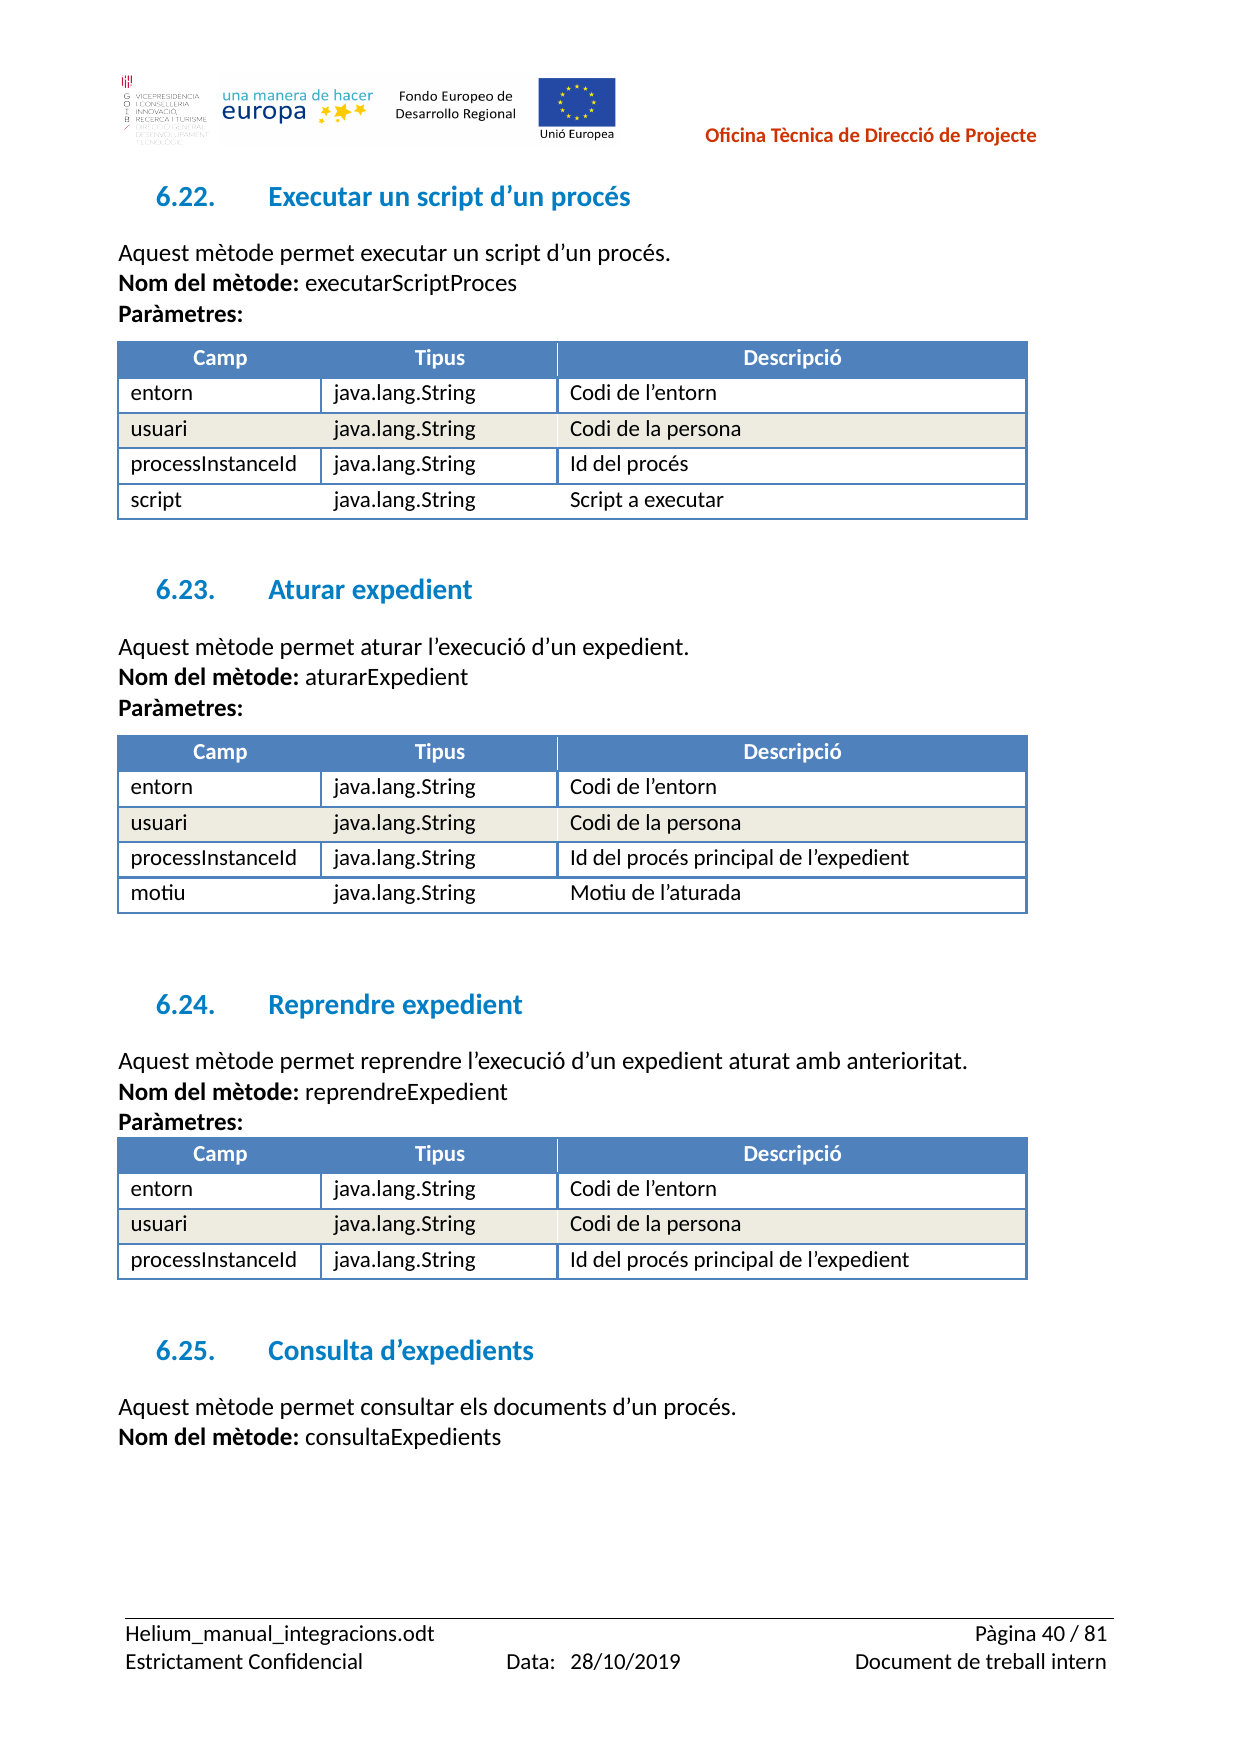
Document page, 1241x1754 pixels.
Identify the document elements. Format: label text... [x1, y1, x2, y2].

table_cell java.lang.String [322, 772, 556, 806]
table_cell java.lang.String [321, 879, 557, 912]
table_cell java.lang.String [321, 808, 557, 841]
subtitle Aturar expedient [156, 571, 1122, 607]
table_cell java.lang.String [321, 485, 557, 518]
table_header Camp [119, 737, 321, 770]
picture [118, 73, 213, 147]
subtitle Consulta d’expedients [156, 1332, 1122, 1367]
table_header Tipus [321, 343, 557, 376]
text Aquest mètode permet reprendre l’execució d’un expedient aturat amb anterioritat. [118, 1045, 1122, 1076]
table_cell Id del procés principal de l’expedient [559, 1245, 1025, 1278]
table_cell Codi de la persona [558, 808, 1025, 841]
table_cell java.lang.String [322, 1174, 556, 1207]
table_header Descripció [558, 737, 1025, 770]
table_cell usuari [119, 414, 321, 447]
text Nom del mètode: consultaExpedients [118, 1421, 1122, 1482]
text Aquest mètode permet executar un script d’un procés. [118, 237, 1122, 267]
text Aquest mètode permet consultar els documents d’un procés. [118, 1391, 1122, 1421]
table_cell java.lang.String [321, 414, 557, 447]
text Nom del mètode: reprendreExpedient Paràmetres: [118, 1076, 1122, 1137]
table_cell Codi de l’entorn [559, 772, 1025, 806]
table_cell processInstanceId [119, 1245, 320, 1278]
table_cell entorn [119, 772, 320, 806]
table_cell entorn [119, 379, 320, 412]
subtitle Executar un script d’un procés [156, 178, 1122, 213]
table_cell script [119, 485, 321, 518]
text Aquest mètode permet aturar l’execució d’un expedient. [118, 631, 1122, 661]
table_cell Id del procés [559, 449, 1025, 483]
table_cell Codi de la persona [558, 1210, 1025, 1243]
picture [219, 73, 621, 147]
text Nom del mètode: aturarExpedient Paràmetres: [118, 661, 1122, 722]
table_cell Codi de l’entorn [559, 379, 1025, 412]
table_cell Motiu de l’aturada [558, 879, 1025, 912]
table_cell processInstanceId [119, 449, 320, 483]
table_header Descripció [558, 343, 1025, 376]
table_cell java.lang.String [322, 379, 556, 412]
table_header Tipus [321, 737, 557, 770]
text Nom del mètode: executarScriptProces Paràmetres: [118, 267, 1122, 328]
table_header Tipus [321, 1139, 557, 1172]
table_cell Script a executar [558, 485, 1025, 518]
table_header Camp [119, 343, 321, 376]
table_cell motiu [119, 879, 321, 912]
table_cell java.lang.String [321, 1210, 557, 1243]
table_cell java.lang.String [322, 1245, 556, 1278]
table_cell Id del procés principal de l’expedient [559, 843, 1025, 876]
table_header Descripció [558, 1139, 1025, 1172]
table_cell java.lang.String [322, 449, 556, 483]
table_cell usuari [119, 808, 321, 841]
table_cell java.lang.String [322, 843, 556, 876]
table_cell Codi de la persona [558, 414, 1025, 447]
table_cell usuari [119, 1210, 321, 1243]
table_cell entorn [119, 1174, 320, 1207]
subtitle Reprendre expedient [156, 986, 1122, 1021]
table_cell processInstanceId [119, 843, 320, 876]
table_header Camp [119, 1139, 321, 1172]
table_cell Codi de l’entorn [559, 1174, 1025, 1207]
